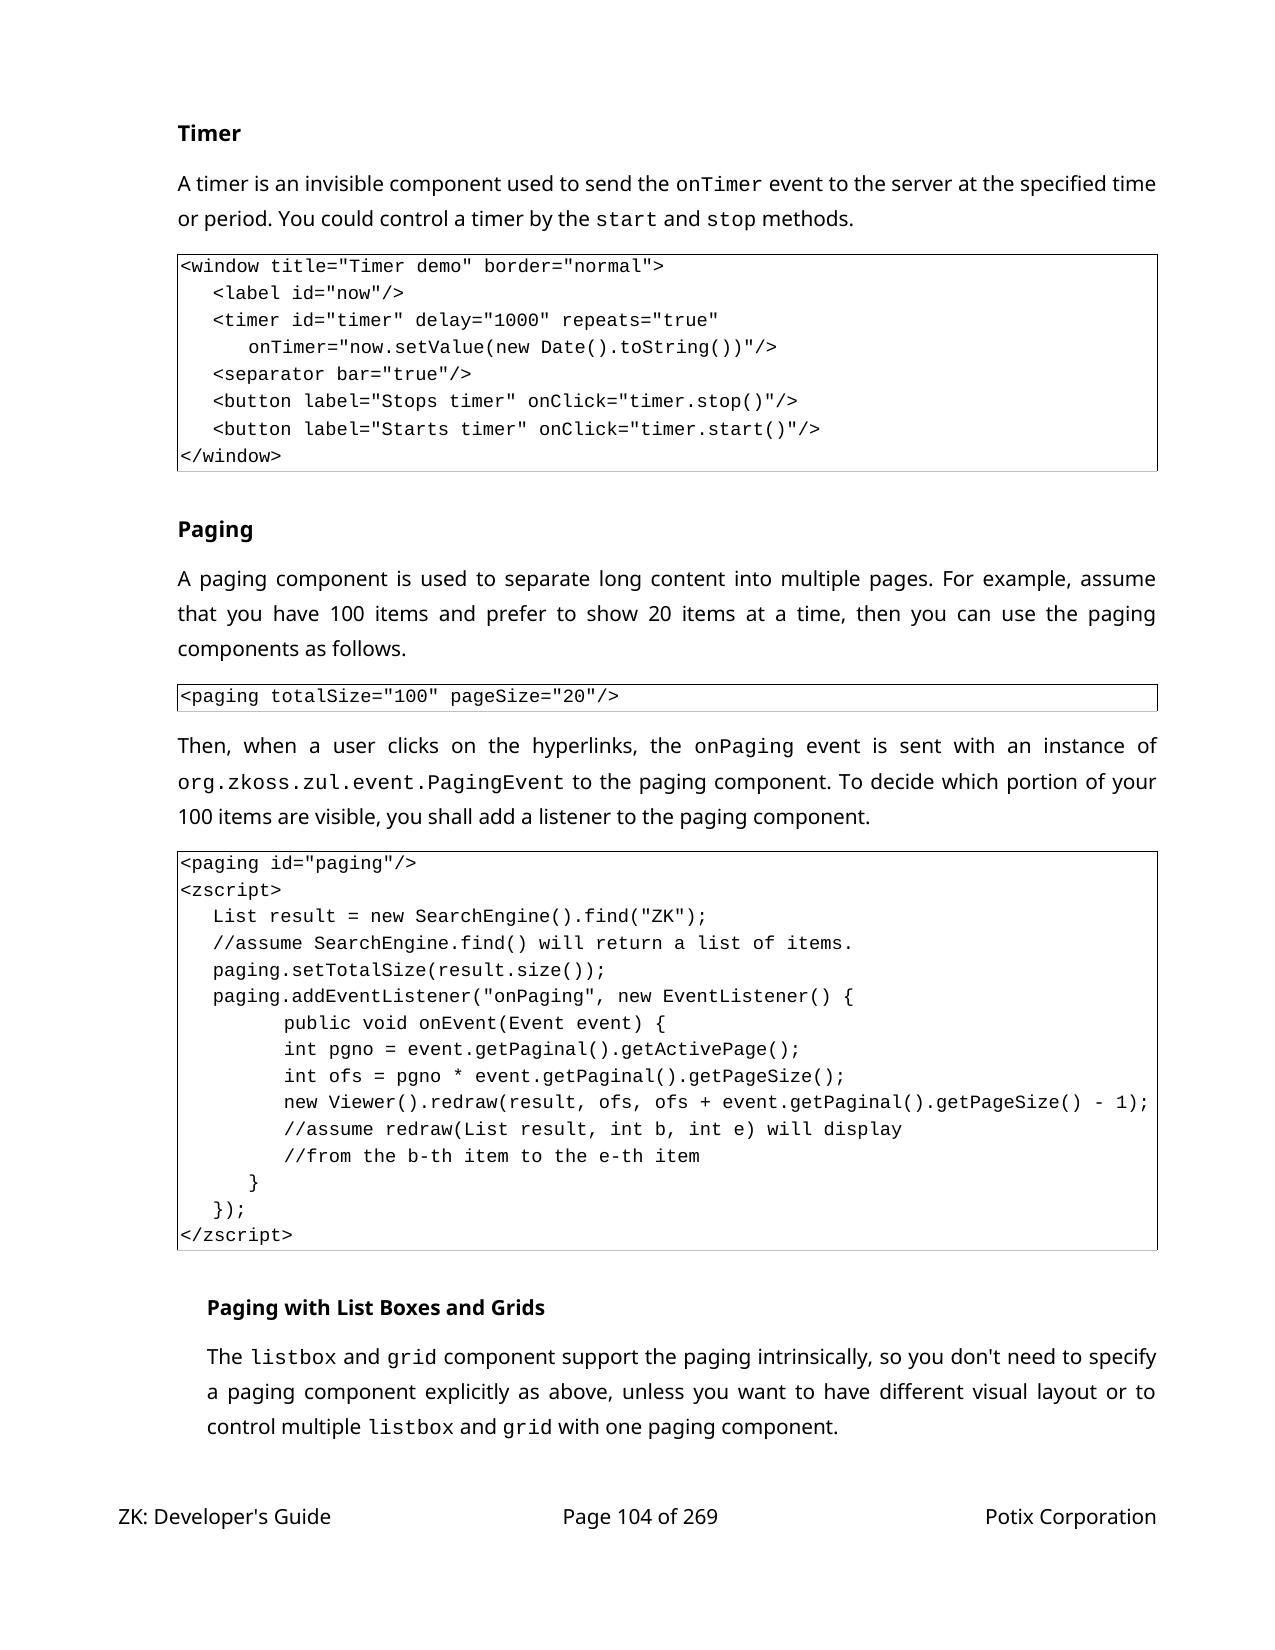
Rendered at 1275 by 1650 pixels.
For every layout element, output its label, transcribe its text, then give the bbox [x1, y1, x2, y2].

text A paging component is used to separate long content into multiple pages. For example, assume that you have 100 items and prefer to show 20 items at a time, then you can use the paging components as follows. [177, 564, 1157, 663]
text </window> [178, 444, 1157, 471]
text <button label="Stops timer" onClick="timer.stop()"/> [178, 389, 1157, 414]
text <separator bar="true"/> [178, 362, 1157, 386]
text <label id="now"/> [178, 281, 1157, 305]
text <window title="Timer demo" border="normal"> [178, 255, 1157, 278]
subtitle Timer [177, 118, 1157, 148]
subtitle Paging with List Boxes and Grids [207, 1293, 1157, 1321]
text A timer is an invisible component used to send the onTimer event to the server at the specified time or period. You could control a timer by the start and stop methods. [177, 169, 1157, 233]
text The listbox and grid component support the paging intrinsically, so you don't need to specify a paging component explicitly as above, unless you want to have different visual layout or to control multiple listbox and grid with one paging component. [207, 1342, 1157, 1441]
text Then, when a user clicks on the hyperlinks, the onPaging event is sent with an instance of org.zkoss.zul.event.PagingEvent to the paging component. To decide which portion of your 100 items are visible, you shall add a listener to the paging component. [177, 731, 1157, 831]
text <button label="Starts timer" onClick="timer.start()"/> [178, 417, 1157, 441]
text <paging totalSize="100" pageSize="20"/> [178, 685, 1157, 711]
text onTimer="now.setValue(new Date().toString())"/> [178, 335, 1157, 359]
text <timer id="timer" delay="1000" repeats="true" [178, 308, 1157, 332]
subtitle Paging [177, 513, 1157, 543]
text <paging id="paging"/> <zscript> List result = new SearchEngine().find("ZK"); //assume SearchEngine.find() will return a list of items. paging.setTotalSize(result.size()); paging.addEventListener("onPaging", new EventListener() { public void onEvent(Event event) { int pgno = event.getPaginal().getActivePage(); int ofs = pgno * event.getPaginal().getPageSize(); new Viewer().redraw(result, ofs, ofs + event.getPaginal().getPageSize() - 1); //assume redraw(List result, int b, int e) will display //from the b-th item to the e-th item } }); </zscript> [178, 852, 1157, 1250]
